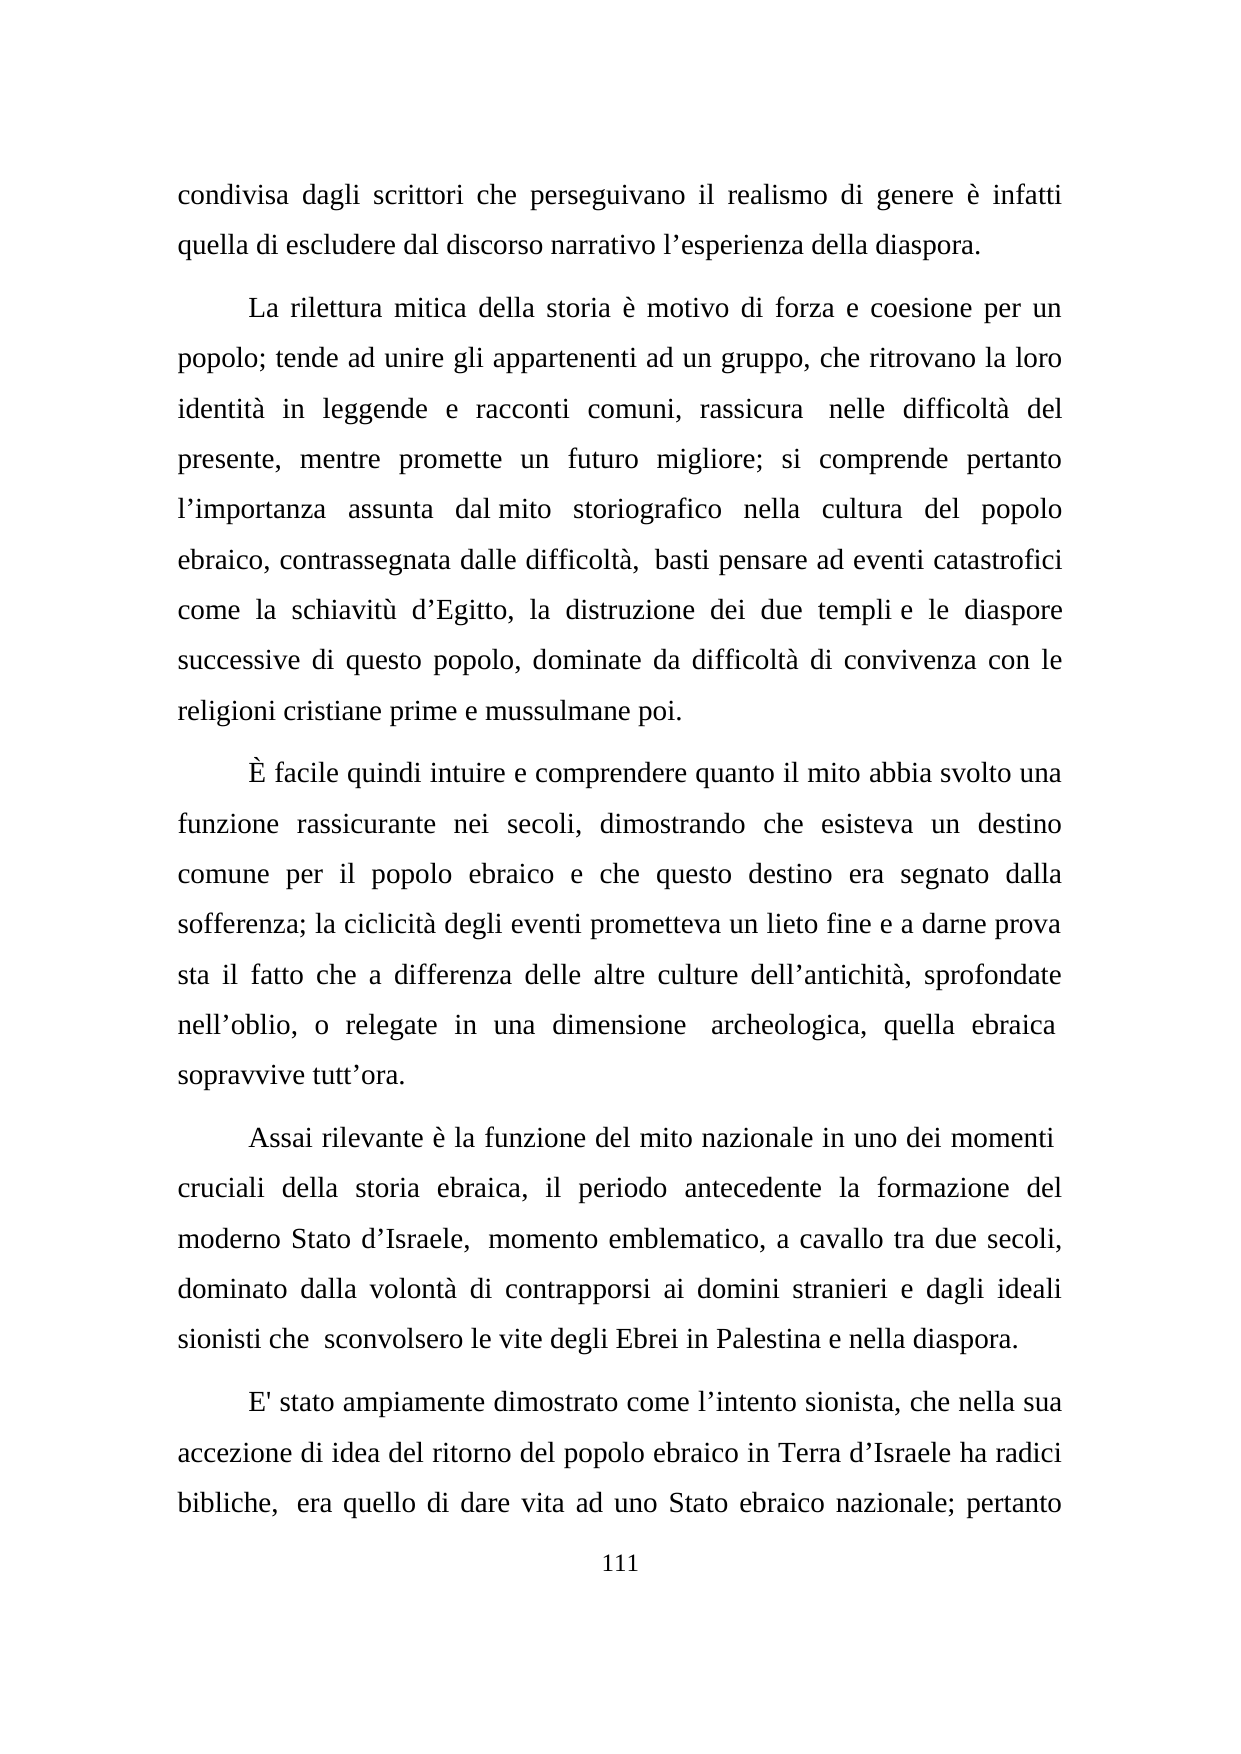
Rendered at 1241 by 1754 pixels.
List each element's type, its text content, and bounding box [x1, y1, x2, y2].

text condivisa dagli scrittori che perseguivano il realismo di genere è infatti quella di escludere dal discorso narrativo l’esperienza della diaspora. [177, 177, 1063, 261]
text È facile quindi intuire e comprendere quanto il mito abbia svolto una funzione rassicurante nei secoli, dimostrando che esisteva un destino comune per il popolo ebraico e che questo destino era segnato dalla sofferenza; la ciclicità degli eventi prometteva un lieto fine e a darne prova sta il fatto che a differenza delle altre culture dell’antichità, sprofondate nell’oblio, o relegate in una dimensione archeologica, quella ebraica sopravvive tutt’ora. [177, 756, 1063, 1091]
text La rilettura mitica della storia è motivo di forza e coesione per un popolo; tende ad unire gli appartenenti ad un gruppo, che ritrovano la loro identità in leggende e racconti comuni, rassicura nelle difficoltà del presente, mentre promette un futuro migliore; si comprende pertanto l’importanza assunta dal mito storiografico nella cultura del popolo ebraico, contrassegnata dalle difficoltà, basti pensare ad eventi catastrofici come la schiavitù d’Egitto, la distruzione dei due templi e le diaspore successive di questo popolo, dominate da difficoltà di convivenza con le religioni cristiane prime e mussulmane poi. [177, 290, 1063, 726]
text E' stato ampiamente dimostrato come l’intento sionista, che nella sua accezione di idea del ritorno del popolo ebraico in Terra d’Israele ha radici bibliche, era quello di dare vita ad uno Stato ebraico nazionale; pertanto [177, 1384, 1063, 1518]
text Assai rilevante è la funzione del mito nazionale in uno dei momenti cruciali della storia ebraica, il periodo antecedente la formazione del moderno Stato d’Israele, momento emblematico, a cavallo tra due secoli, dominato dalla volontà di contrapporsi ai domini stranieri e dagli ideali sionisti che sconvolsero le vite degli Ebrei in Palestina e nella diaspora. [177, 1120, 1063, 1355]
